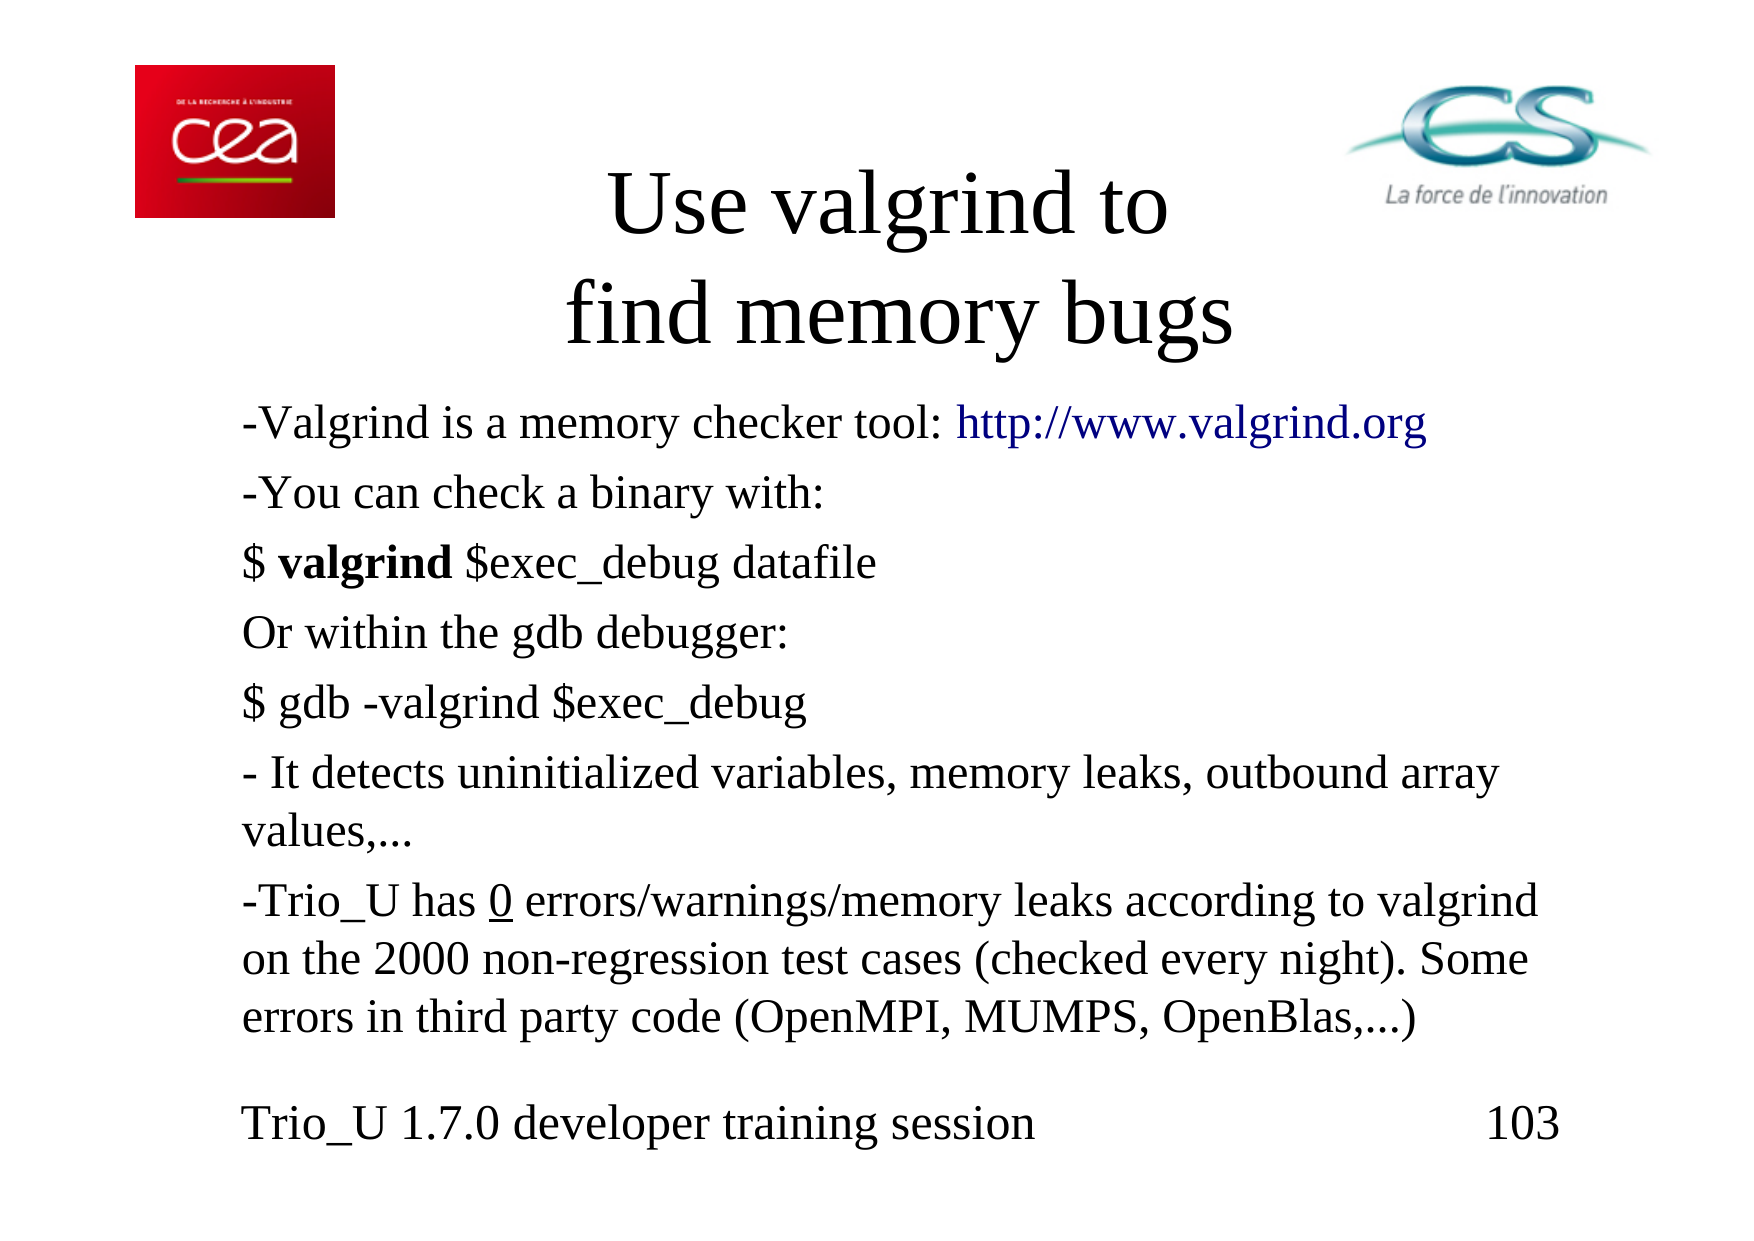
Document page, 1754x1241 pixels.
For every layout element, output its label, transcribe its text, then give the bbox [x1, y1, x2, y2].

title Use valgrind to find memory bugs [225, 127, 1576, 377]
picture [1340, 73, 1662, 218]
picture [135, 65, 335, 218]
list -Valgrind is a memory checker tool: http://www.valgrind.org -You can check a binary with: $ valgrind $exec_debug datafile Or within the gdb debugger: $ gdb -valgrind $exec_debug - It detects uninitialized variables, memory leaks, outbound array values,... -Trio_U has 0 errors/warnings/memory leaks according to valgrind on the 2000 non-regression test cases (checked every night). Some errors in third party code (OpenMPI, MUMPS, OpenBlas,...) [226, 382, 1577, 1056]
